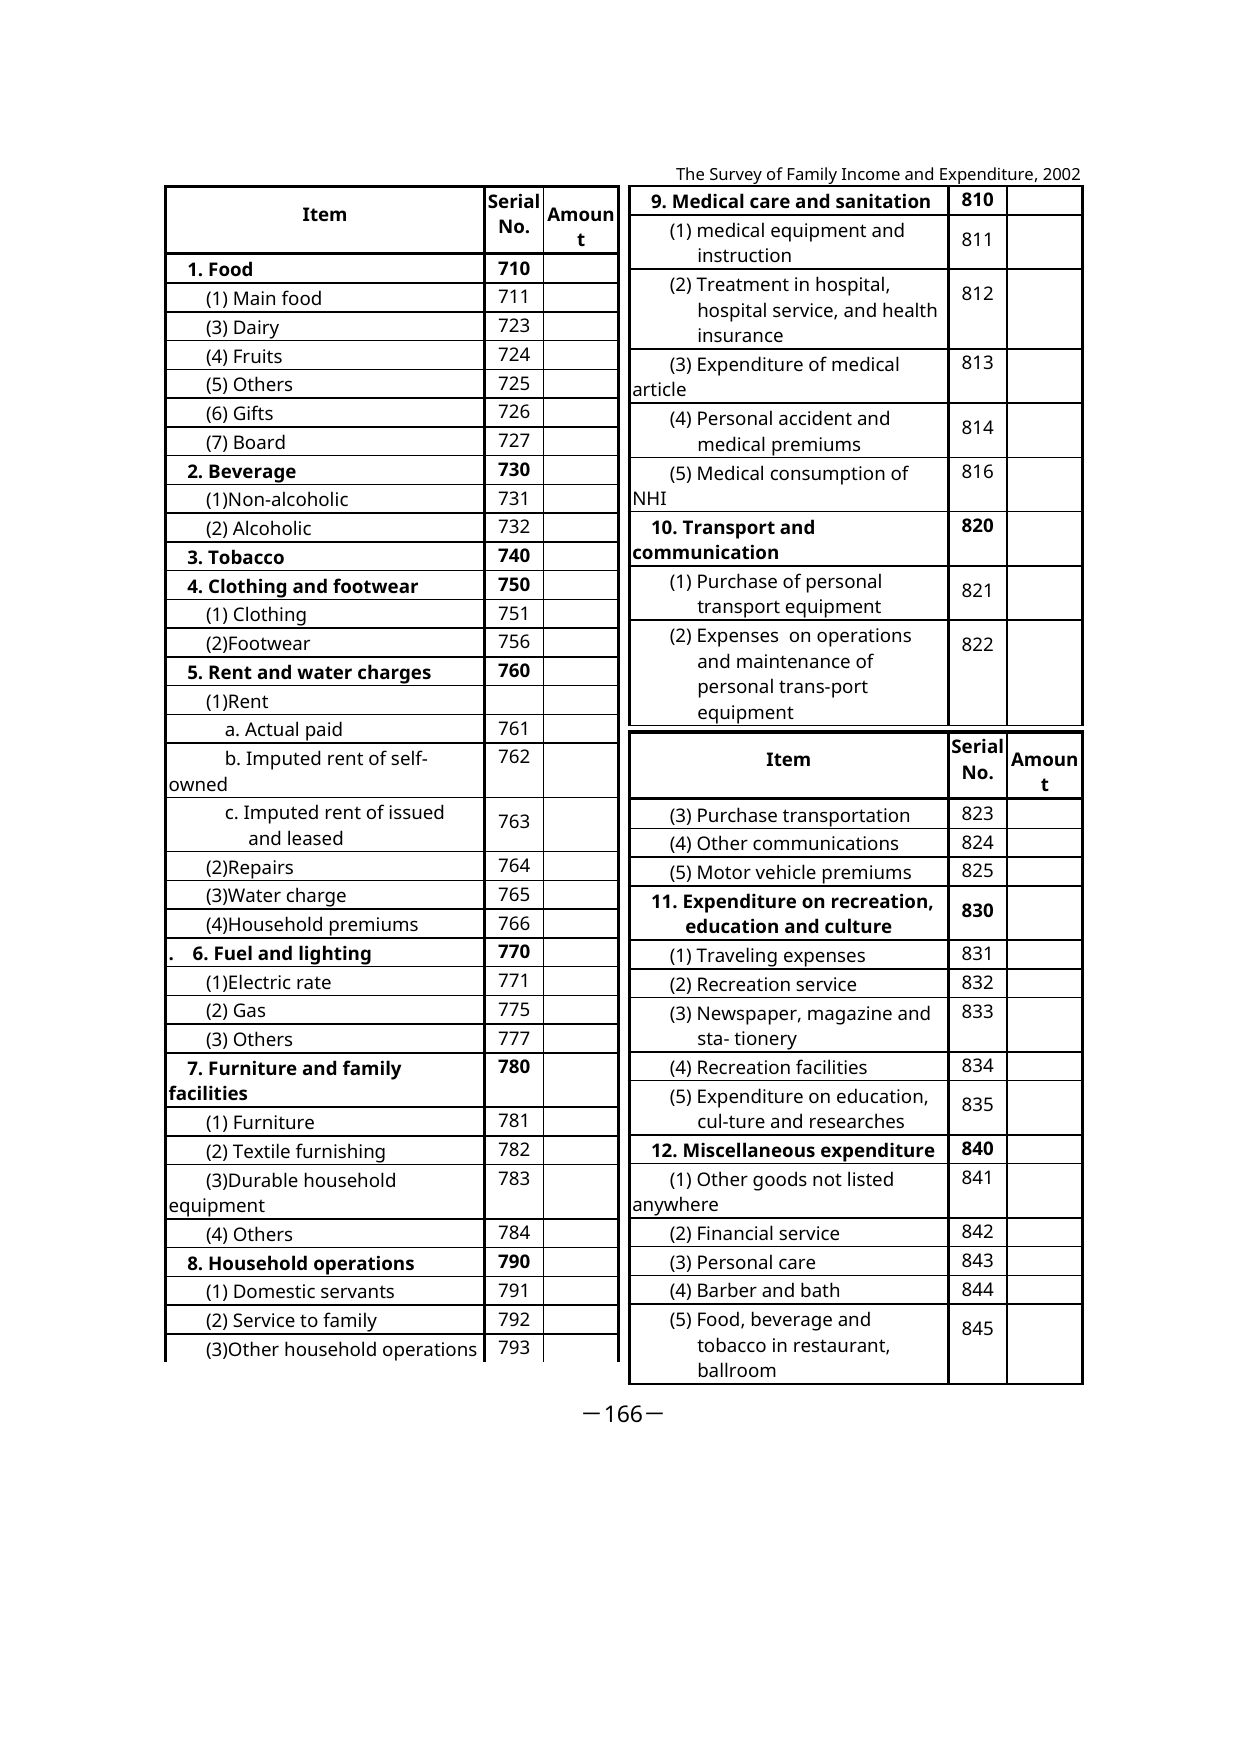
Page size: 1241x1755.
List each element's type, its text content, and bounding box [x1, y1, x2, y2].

table_cell 834 [950, 1053, 1006, 1080]
table_cell [1008, 512, 1081, 565]
table_cell [1008, 621, 1081, 725]
table_cell 813 [950, 350, 1006, 402]
table_cell 5. Rent and water charges [167, 658, 483, 685]
table_cell 832 [950, 970, 1006, 997]
table_cell 763 [486, 798, 543, 851]
table_cell (3) Dairy [167, 313, 483, 340]
table_cell 811 [950, 216, 1006, 268]
table_cell (3) Others [167, 1025, 483, 1052]
table_cell [544, 514, 617, 541]
table_cell a. Actual paid [167, 715, 483, 742]
table_cell [1008, 1247, 1081, 1274]
table_cell (4) Recreation facilities [631, 1053, 947, 1080]
table_cell (1) Main food [167, 284, 483, 311]
table_cell (5) Others [167, 370, 483, 397]
table_cell (1)Non-alcoholic [167, 485, 483, 512]
table_cell [544, 939, 617, 966]
table_cell (2) Recreation service [631, 970, 947, 997]
table_cell [544, 313, 617, 340]
table_cell 725 [486, 370, 543, 397]
table_cell 831 [950, 941, 1006, 968]
table_cell 784 [486, 1220, 543, 1247]
table_cell 770 [486, 939, 543, 966]
table_header Serial No. [950, 734, 1006, 797]
table_cell 760 [486, 658, 543, 685]
table_cell [1008, 970, 1081, 997]
table_cell 816 [950, 458, 1006, 511]
table_cell [544, 341, 617, 368]
table_cell [544, 543, 617, 570]
table_cell [544, 967, 617, 994]
table_cell (1) Domestic servants [167, 1277, 483, 1304]
table_cell (4)Household premiums [167, 910, 483, 937]
table_cell 8. Household operations [167, 1248, 483, 1276]
table_cell [544, 1165, 617, 1218]
table_cell 726 [486, 399, 543, 426]
table_cell 732 [486, 514, 543, 541]
table_cell 775 [486, 996, 543, 1023]
table_cell (4) Fruits [167, 341, 483, 368]
table_cell [544, 284, 617, 311]
table_header Item [631, 734, 947, 797]
table_cell (3) Expenditure of medical article [631, 350, 947, 402]
table_cell (2) Gas [167, 996, 483, 1023]
table_cell [1008, 1219, 1081, 1246]
table_cell 822 [950, 621, 1006, 725]
table_cell [544, 1248, 617, 1276]
table_cell [544, 1054, 617, 1106]
table_cell (2) Service to family [167, 1306, 483, 1333]
table_cell 791 [486, 1277, 543, 1304]
table_cell [544, 255, 617, 282]
table_cell 820 [950, 512, 1006, 565]
table_cell 740 [486, 543, 543, 570]
table_cell [544, 852, 617, 879]
table_cell (7) Board [167, 428, 483, 455]
table_cell 777 [486, 1025, 543, 1052]
table_cell 830 [950, 887, 1006, 939]
table_cell (1) Furniture [167, 1108, 483, 1135]
table_cell [544, 428, 617, 455]
table_cell [1008, 941, 1081, 968]
table_cell [544, 370, 617, 397]
table_cell [1008, 1136, 1081, 1163]
table_cell [544, 1108, 617, 1135]
table_cell (3)Water charge [167, 881, 483, 908]
table_cell 782 [486, 1137, 543, 1164]
table_cell [544, 658, 617, 685]
table_cell 730 [486, 456, 543, 483]
table_cell (5) Food, beverage and tobacco in restaurant, ballroom [631, 1305, 947, 1383]
table_cell (4) Barber and bath [631, 1276, 947, 1303]
table_cell 1. Food [167, 255, 483, 282]
table_cell [544, 485, 617, 512]
table_cell 833 [950, 998, 1006, 1051]
table_cell [544, 456, 617, 483]
table_cell (2)Repairs [167, 852, 483, 879]
table_cell [544, 1220, 617, 1247]
table_cell (4) Others [167, 1220, 483, 1247]
table_cell 840 [950, 1136, 1006, 1163]
table_cell [1008, 1053, 1081, 1080]
table_cell [1008, 216, 1081, 268]
table_cell [544, 686, 617, 713]
table_cell 844 [950, 1276, 1006, 1303]
table_cell (2) Treatment in hospital, hospital service, and health insurance [631, 270, 947, 348]
table_cell 764 [486, 852, 543, 879]
table_cell 710 [486, 255, 543, 282]
table_cell [544, 1306, 617, 1333]
table_cell (3)Durable household equipment [167, 1165, 483, 1218]
table_cell [544, 571, 617, 598]
table_cell [1008, 404, 1081, 457]
table_cell (2)Footwear [167, 629, 483, 656]
table_cell [1008, 829, 1081, 856]
table_cell [1008, 350, 1081, 402]
table_cell (6) Gifts [167, 399, 483, 426]
table_cell (1) medical equipment and instruction [631, 216, 947, 268]
table_cell 751 [486, 600, 543, 627]
table_cell [1008, 1081, 1081, 1134]
table_cell 841 [950, 1164, 1006, 1217]
table_cell (3) Newspaper, magazine and sta- tionery [631, 998, 947, 1051]
table_cell 731 [486, 485, 543, 512]
table_cell [544, 1335, 617, 1362]
table_cell 771 [486, 967, 543, 994]
table_cell [544, 715, 617, 742]
table_cell [1008, 800, 1081, 827]
table_cell [544, 996, 617, 1023]
table_cell b. Imputed rent of self-owned [167, 744, 483, 796]
table_cell [544, 910, 617, 937]
table_cell [544, 600, 617, 627]
table_cell (1) Clothing [167, 600, 483, 627]
table_cell 823 [950, 800, 1006, 827]
table_header Amount [544, 188, 617, 252]
table_cell 781 [486, 1108, 543, 1135]
table_cell [544, 798, 617, 851]
table_cell 835 [950, 1081, 1006, 1134]
table_header Item [167, 188, 483, 252]
table_cell 843 [950, 1247, 1006, 1274]
table_cell (1) Other goods not listed anywhere [631, 1164, 947, 1217]
table_cell [486, 686, 543, 713]
table_cell 810 [950, 187, 1006, 214]
table_cell 761 [486, 715, 543, 742]
table_cell 790 [486, 1248, 543, 1276]
table_cell 780 [486, 1054, 543, 1106]
table_cell 11. Expenditure on recreation, education and culture [631, 887, 947, 939]
table_cell 4. Clothing and footwear [167, 571, 483, 598]
table_cell (3) Purchase transportation [631, 800, 947, 827]
table_cell (5) Expenditure on education, cul-ture and researches [631, 1081, 947, 1134]
table_cell [1008, 1276, 1081, 1303]
table_cell 711 [486, 284, 543, 311]
table_cell 814 [950, 404, 1006, 457]
table_cell . 6. Fuel and lighting [167, 939, 483, 966]
table_cell [1008, 858, 1081, 885]
table_cell (4) Other communications [631, 829, 947, 856]
table_cell 750 [486, 571, 543, 598]
table_cell [1008, 187, 1081, 214]
table_cell (1) Traveling expenses [631, 941, 947, 968]
table_cell [544, 881, 617, 908]
table_cell 766 [486, 910, 543, 937]
table_cell 825 [950, 858, 1006, 885]
table_cell [544, 1277, 617, 1304]
table_cell (3) Personal care [631, 1247, 947, 1274]
table_cell (2) Textile furnishing [167, 1137, 483, 1164]
table_cell (2) Expenses on operations and maintenance of personal trans-port equipment [631, 621, 947, 725]
table_cell 2. Beverage [167, 456, 483, 483]
table_cell [1008, 998, 1081, 1051]
table_cell (5) Motor vehicle premiums [631, 858, 947, 885]
table_cell (5) Medical consumption of NHI [631, 458, 947, 511]
table_cell (1)Electric rate [167, 967, 483, 994]
table_cell (3)Other household operations [167, 1335, 483, 1362]
table_cell 3. Tobacco [167, 543, 483, 570]
table_cell 783 [486, 1165, 543, 1218]
table_cell (2) Financial service [631, 1219, 947, 1246]
table_cell 824 [950, 829, 1006, 856]
table_cell 812 [950, 270, 1006, 348]
table_cell 765 [486, 881, 543, 908]
table_cell 12. Miscellaneous expenditure [631, 1136, 947, 1163]
table_cell [544, 744, 617, 796]
table_cell (2) Alcoholic [167, 514, 483, 541]
table_cell [544, 1137, 617, 1164]
table_cell [544, 629, 617, 656]
table_cell [1008, 567, 1081, 619]
table_cell [1008, 270, 1081, 348]
table_cell (4) Personal accident and medical premiums [631, 404, 947, 457]
table_cell [1008, 458, 1081, 511]
table_cell 724 [486, 341, 543, 368]
table_cell 7. Furniture and family facilities [167, 1054, 483, 1106]
table_cell 821 [950, 567, 1006, 619]
table_cell [1008, 1305, 1081, 1383]
table_cell 9. Medical care and sanitation [631, 187, 947, 214]
table_cell 793 [486, 1335, 543, 1362]
table_cell 727 [486, 428, 543, 455]
table_cell [544, 1025, 617, 1052]
table_header Amount [1008, 734, 1081, 797]
table_cell 792 [486, 1306, 543, 1333]
table_header Serial No. [486, 188, 543, 252]
table_cell 10. Transport and communication [631, 512, 947, 565]
table_cell [1008, 1164, 1081, 1217]
table_cell [1008, 887, 1081, 939]
table_cell c. Imputed rent of issued and leased [167, 798, 483, 851]
table_cell [544, 399, 617, 426]
table_cell 762 [486, 744, 543, 796]
table_cell (1)Rent [167, 686, 483, 713]
table_cell 842 [950, 1219, 1006, 1246]
table_cell 845 [950, 1305, 1006, 1383]
table_cell 723 [486, 313, 543, 340]
table_cell (1) Purchase of personal transport equipment [631, 567, 947, 619]
table_cell 756 [486, 629, 543, 656]
